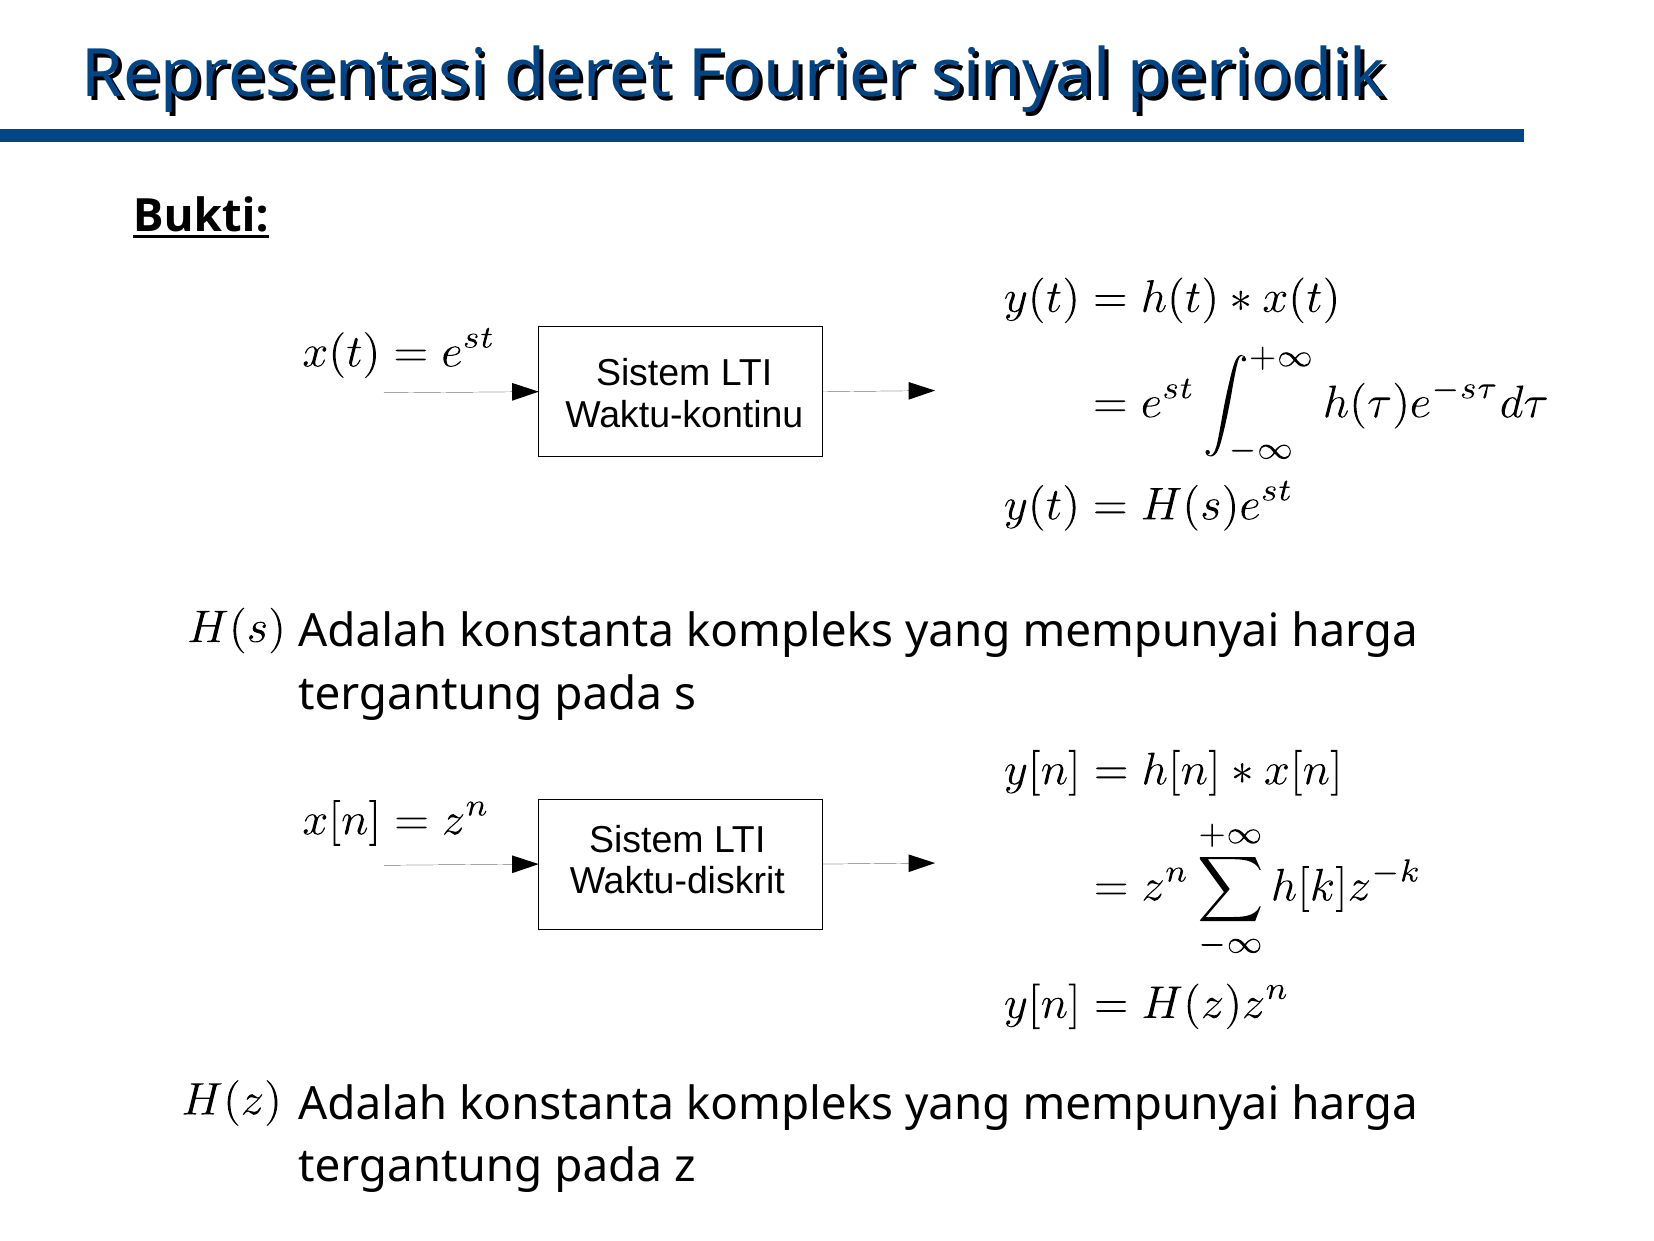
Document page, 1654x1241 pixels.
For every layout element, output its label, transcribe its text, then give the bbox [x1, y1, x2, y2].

text_box Adalah konstanta kompleks yang mempunyai harga tergantung pada z [283, 1062, 1571, 1202]
text_box [302, 800, 488, 846]
text_box [1003, 277, 1549, 531]
text_box Sistem LTI Waktu-diskrit [555, 810, 1003, 910]
text_box Adalah konstanta kompleks yang mempunyai harga tergantung pada s [283, 590, 1571, 729]
text_box [0, 129, 81, 142]
text_box Bukti: [118, 174, 336, 248]
text_box [302, 327, 494, 378]
text_box [187, 607, 286, 654]
text_box [1003, 749, 1420, 1030]
text_box Sistem LTI Waktu-kontinu [550, 344, 1003, 443]
text_box [181, 1080, 282, 1126]
text_box Representasi deret Fourier sinyal periodik [81, 0, 1547, 156]
